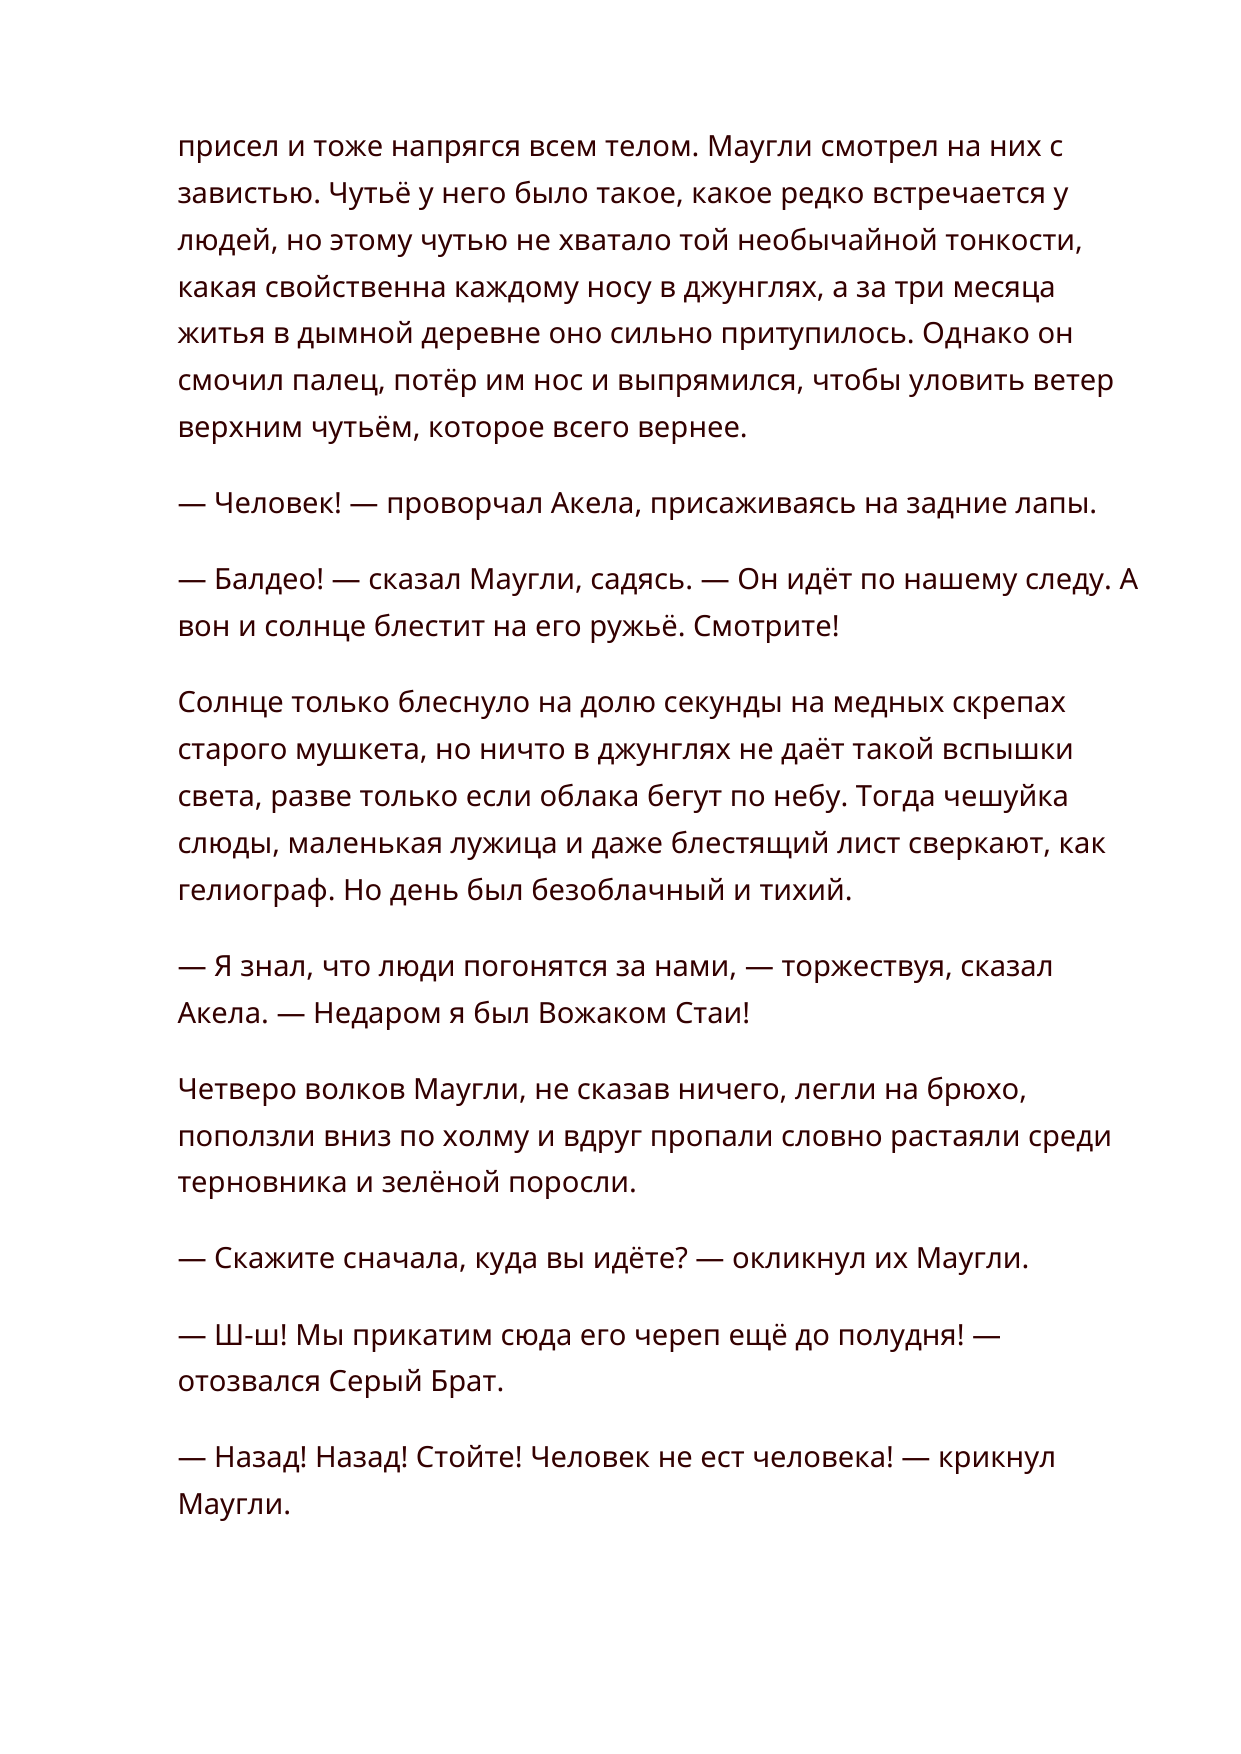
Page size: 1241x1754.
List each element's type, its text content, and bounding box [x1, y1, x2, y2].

text — Назад! Назад! Стойте! Человек не ест человека! — крикнул Маугли. [177, 1429, 1152, 1523]
text — Ш-ш! Мы прикатим сюда его череп ещё до полудня! — отозвался Серый Брат. [177, 1307, 1152, 1400]
text — Балдео! — сказал Маугли, садясь. — Он идёт по нашему следу. А вон и солнце блестит на его ружьё. Смотрите! [177, 551, 1152, 645]
text — Человек! — проворчал Акела, присаживаясь на задние лапы. [177, 475, 1152, 522]
text Солнце только блеснуло на долю секунды на медных скрепах старого мушкета, но ничто в джунглях не даёт такой вспышки света, разве только если облака бегут по небу. Тогда чешуйка слюды, маленькая лужица и даже блестящий лист сверкают, как гелиограф. Но день был безоблачный и тихий. [177, 674, 1152, 909]
text — Я знал, что люди погонятся за нами, — торжествуя, сказал Акела. — Недаром я был Вожаком Стаи! [177, 938, 1152, 1032]
text Четверо волков Маугли, не сказав ничего, легли на брюхо, поползли вниз по холму и вдруг пропали словно растаяли среди терновника и зелёной поросли. [177, 1061, 1152, 1201]
text присел и тоже напрягся всем телом. Маугли смотрел на них с завистью. Чутьё у него было такое, какое редко встречается у людей, но этому чутью не хватало той необычайной тонкости, какая свойственна каждому носу в джунглях, а за три месяца житья в дымной деревне оно сильно притупилось. Однако он смочил палец, потёр им нос и выпрямился, чтобы уловить ветер верхним чутьём, которое всего вернее. [177, 118, 1152, 446]
text — Скажите сначала, куда вы идёте? — окликнул их Маугли. [177, 1231, 1152, 1277]
